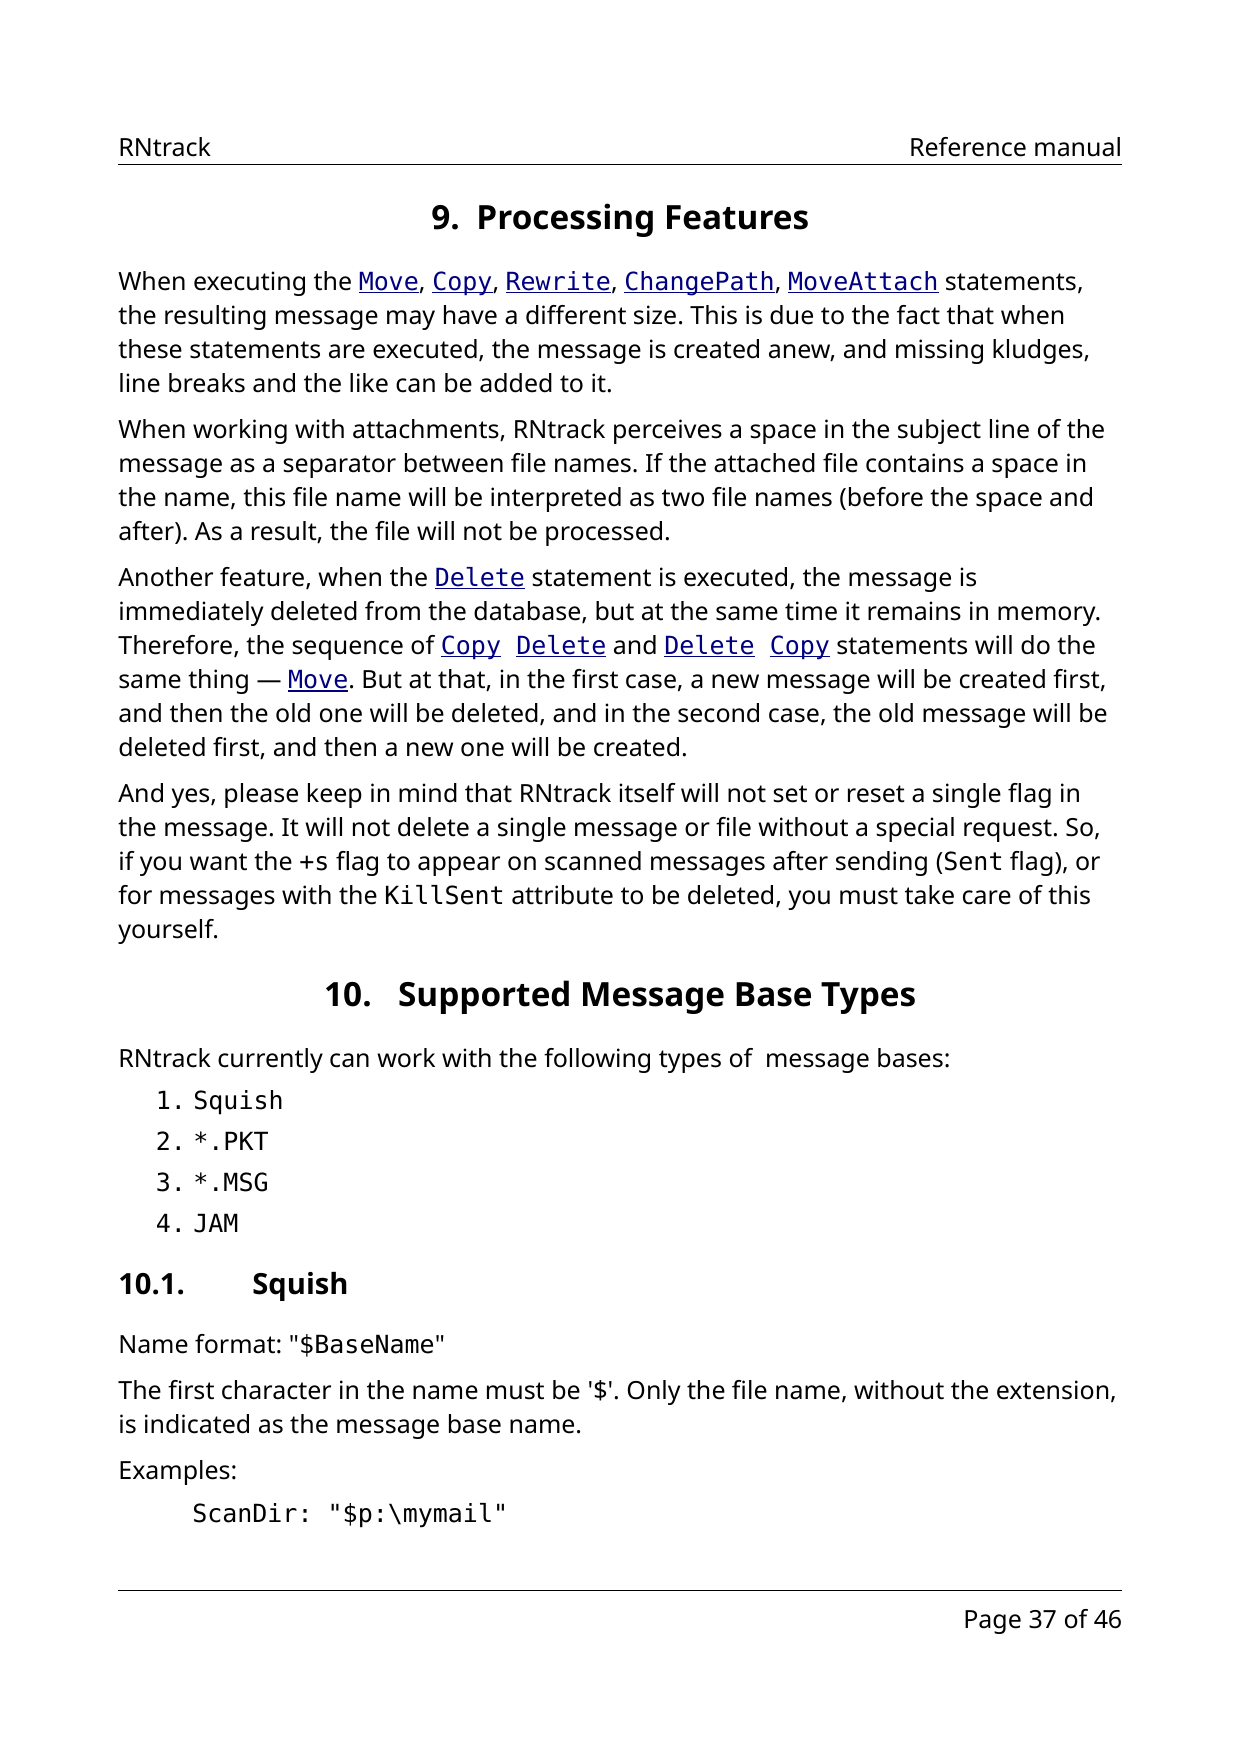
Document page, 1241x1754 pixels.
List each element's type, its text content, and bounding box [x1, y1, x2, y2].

subtitle Supported Message Base Types [118, 971, 1122, 1016]
text When working with attachments, RNtrack perceives a space in the subject line of the message as a separator between file names. If the attached file contains a space in the name, this file name will be interpreted as two file names (before the space and after). As a result, the file will not be processed. [118, 411, 1122, 547]
subtitle Processing Features [118, 193, 1122, 239]
text ScanDir: "$p:\mymail" [192, 1499, 1122, 1528]
text RNtrack currently can work with the following types of message bases: [118, 1040, 1122, 1074]
text And yes, please keep in mind that RNtrack itself will not set or reset a single flag in the message. It will not delete a single message or file without a special request. So, if you want the +s flag to appear on scanned messages after sending (Sent flag), or for messages with the KillSent attribute to be deleted, you must take care of this yourself. [118, 775, 1122, 946]
list *.MSG [156, 1168, 1122, 1197]
list Squish [156, 1086, 1122, 1115]
list *.PKT [156, 1127, 1122, 1156]
subtitle Squish [118, 1263, 1122, 1303]
text Name format: "$BaseName" [118, 1327, 1122, 1361]
text Another feature, when the Delete statement is executed, the message is immediately deleted from the database, but at the same time it remains in memory. Therefore, the sequence of Copy Delete and Delete Copy statements will do the same thing — Move. But at that, in the first case, a new message will be created first, and then the old one will be deleted, and in the second case, the old message will be deleted first, and then a new one will be created. [118, 559, 1122, 764]
text The first character in the name must be '$'. Only the file name, without the extension, is indicated as the message base name. [118, 1373, 1122, 1441]
list JAM [156, 1209, 1122, 1238]
text Examples: [118, 1453, 1122, 1487]
text When executing the Move, Copy, Rewrite, ChangePath, MoveAttach statements, the resulting message may have a different size. This is due to the fact that when these statements are executed, the message is created anew, and missing kludges, line breaks and the like can be added to it. [118, 263, 1122, 399]
